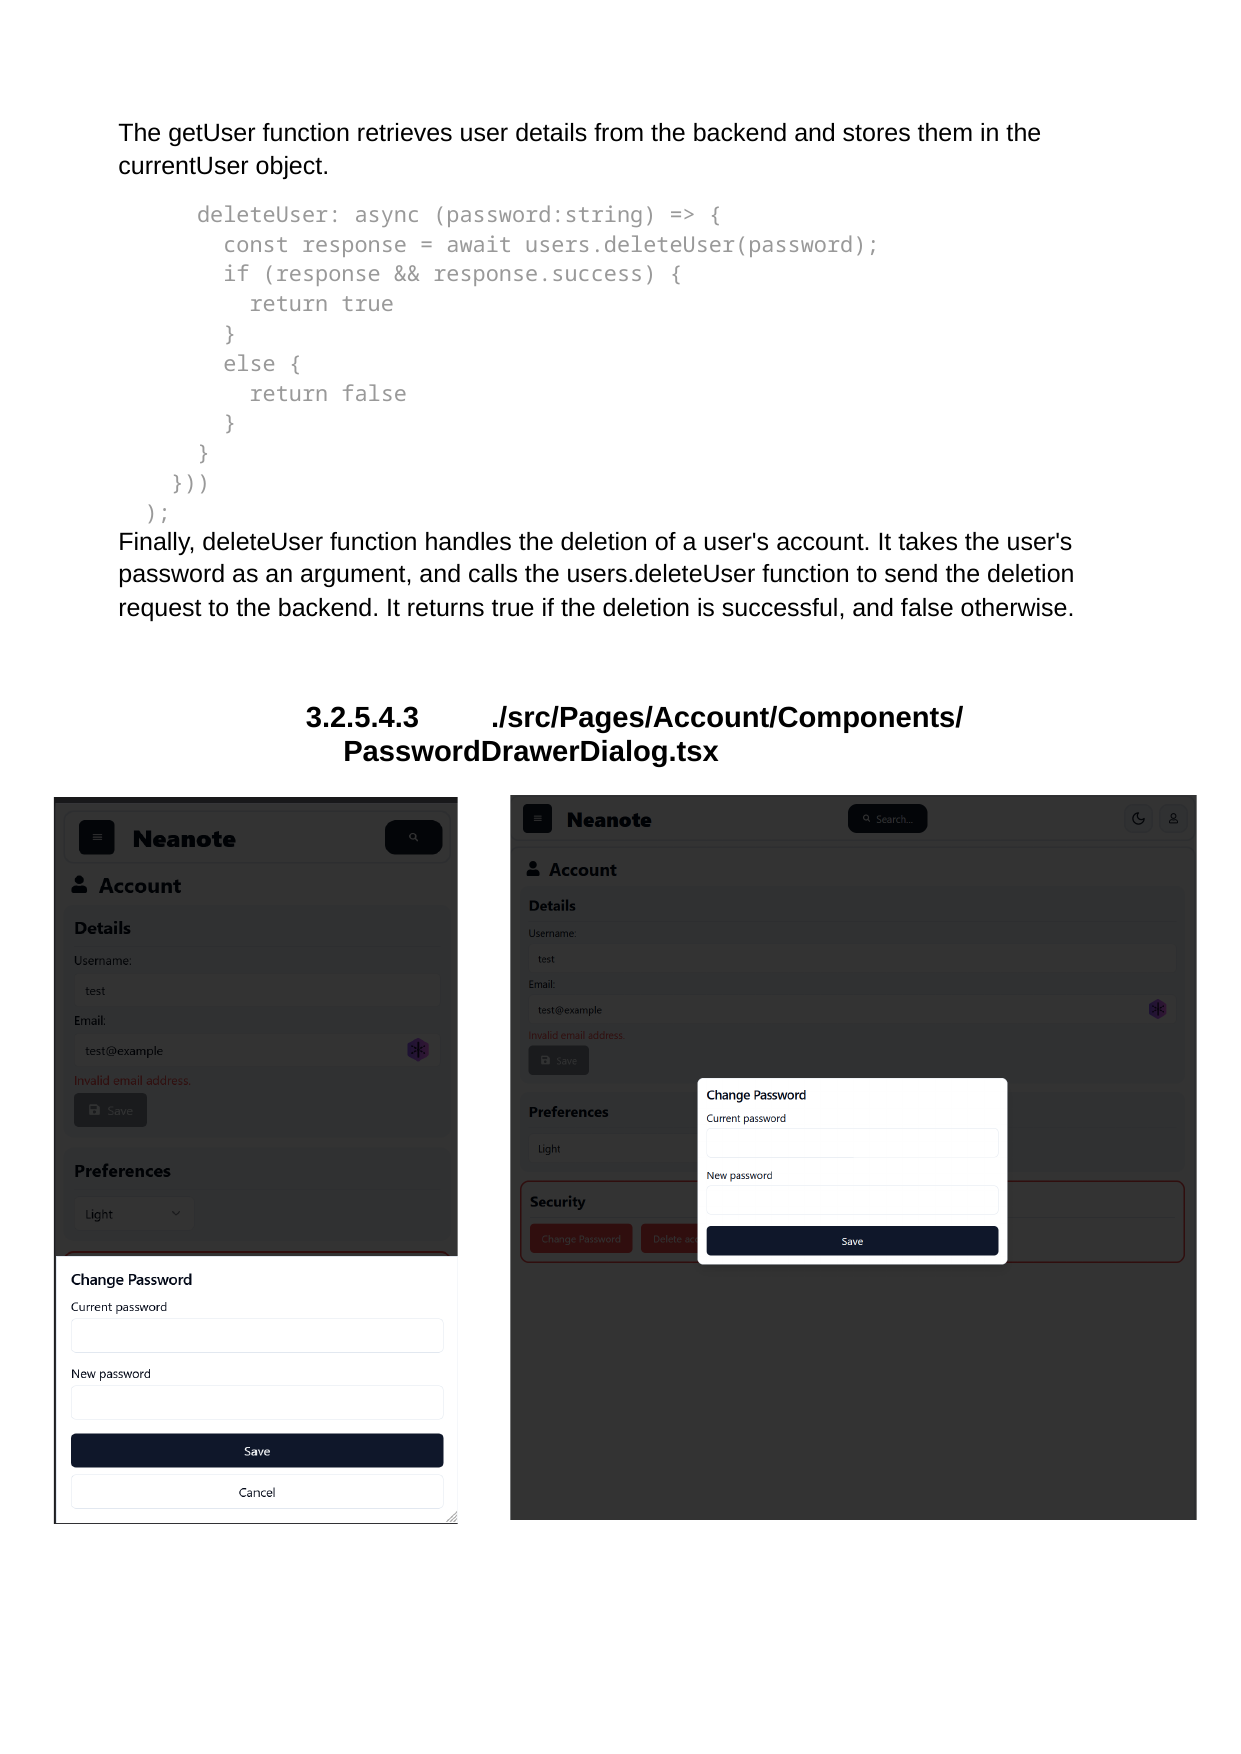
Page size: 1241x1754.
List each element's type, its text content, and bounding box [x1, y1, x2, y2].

subtitle ./src/Pages/Account/Components/PasswordDrawerDialog.tsx [306, 700, 1122, 767]
text const response = await users.deleteUser(password); [118, 228, 1122, 258]
picture [510, 795, 1197, 1520]
picture [53, 797, 458, 1524]
text Finally, deleteUser function handles the deletion of a user's account. It takes the user's password as an argument, and calls the users.deleteUser function to send the deletion request to the backend. It returns true if the deletion is successful, and false otherwise. [118, 526, 1122, 621]
text })) [118, 467, 1122, 497]
text ); [118, 497, 1122, 526]
text else { [118, 348, 1122, 377]
text if (response && response.success) { [118, 258, 1122, 288]
text return true [118, 288, 1122, 318]
text deleteUser: async (password:string) => { [118, 199, 1122, 228]
text } [118, 437, 1122, 467]
text The getUser function retrieves user details from the backend and stores them in the currentUser object. [118, 118, 1122, 180]
text } [118, 407, 1122, 437]
text } [118, 318, 1122, 348]
text return false [118, 377, 1122, 407]
